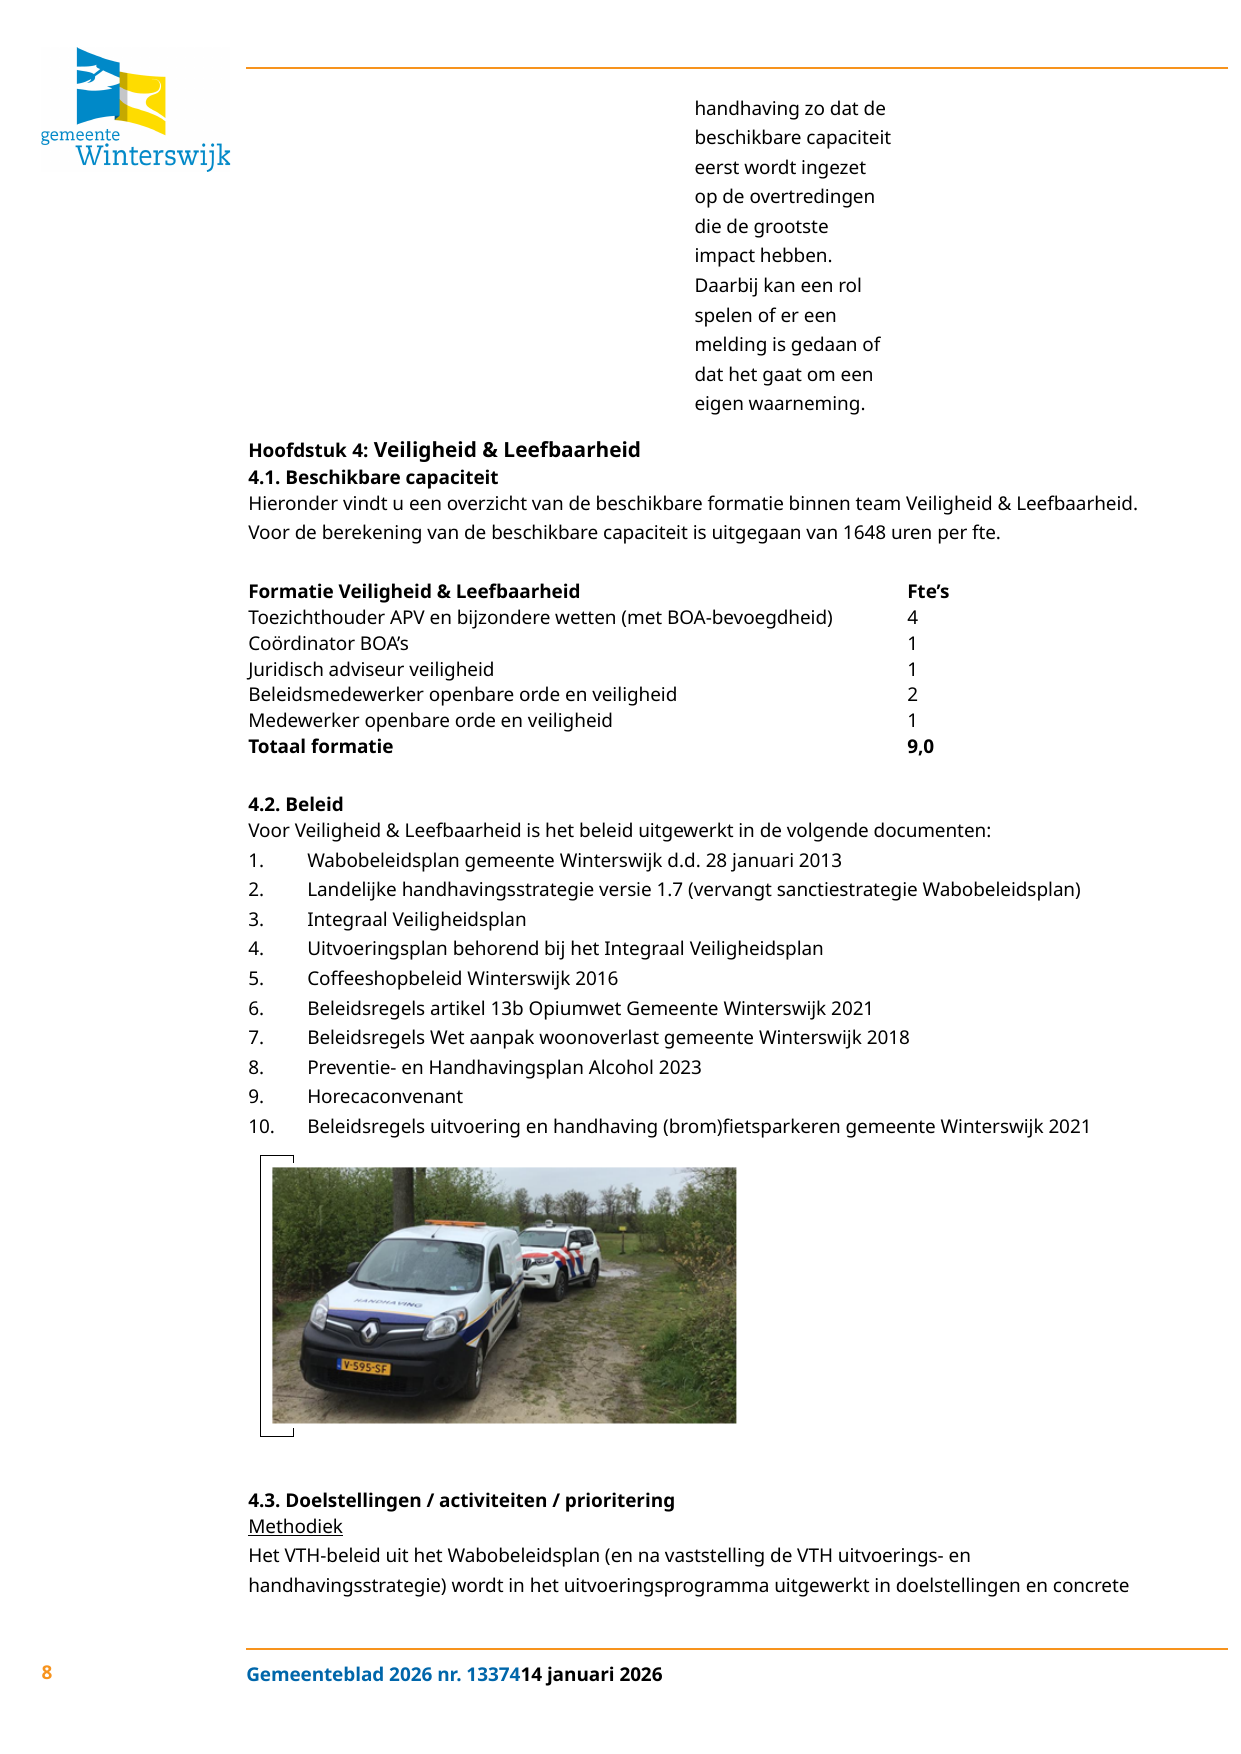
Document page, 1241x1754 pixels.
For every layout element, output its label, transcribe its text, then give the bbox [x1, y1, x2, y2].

text Voor Veiligheid & Leefbaarheid is het beleid uitgewerkt in de volgende documenten: [248, 817, 1152, 843]
list Wabobeleidsplan gemeente Winterswijk d.d. 28 januari 2013 [248, 847, 1152, 873]
list Horecaconvenant [248, 1083, 1152, 1109]
text Hieronder vindt u een overzicht van de beschikbare formatie binnen team Veiligheid & Leefbaarheid. Voor de berekening van de beschikbare capaciteit is uitgegaan van 1648 uren per fte. [248, 490, 1152, 545]
list Beleidsregels uitvoering en handhaving (brom)fietsparkeren gemeente Winterswijk 2021 [248, 1113, 1152, 1139]
table_cell 1 [907, 707, 1152, 733]
table_cell handhaving zo dat de beschikbare capaciteit eerst wordt ingezet op de overtredingen die de grootste impact hebben. Daarbij kan een rol spelen of er een melding is gedaan of dat het gaat om een eigen waarneming. [635, 95, 893, 416]
list Beleidsregels Wet aanpak woonoverlast gemeente Winterswijk 2018 [248, 1024, 1152, 1050]
table_cell 1 [907, 630, 1152, 656]
table_cell 4 [907, 604, 1152, 630]
table_cell Juridisch adviseur veiligheid [248, 656, 907, 682]
text 4.2. Beleid [248, 792, 1152, 817]
text Het VTH-beleid uit het Wabobeleidsplan (en na vaststelling de VTH uitvoerings- en handhavingsstrategie) wordt in het uitvoeringsprogramma uitgewerkt in doelstellingen en concrete [248, 1543, 1152, 1598]
table_cell Coördinator BOA’s [248, 630, 907, 656]
text Hoofdstuk 4: Veiligheid & Leefbaarheid [248, 436, 1152, 464]
text Methodiek [248, 1513, 1152, 1539]
table_cell Toezichthouder APV en bijzondere wetten (met BOA-bevoegdheid) [248, 604, 907, 630]
table_cell 2 [907, 682, 1152, 707]
table_cell [894, 95, 1152, 416]
list Uitvoeringsplan behorend bij het Integraal Veiligheidsplan [248, 936, 1152, 961]
table_cell Totaal formatie [248, 733, 907, 759]
list Beleidsregels artikel 13b Opiumwet Gemeente Winterswijk 2021 [248, 995, 1152, 1021]
table_header Fte’s [907, 579, 1152, 604]
table_cell 9,0 [907, 733, 1152, 759]
table_cell Medewerker openbare orde en veiligheid [248, 707, 907, 733]
table_cell [377, 95, 635, 416]
table_cell 1 [907, 656, 1152, 682]
list Integraal Veiligheidsplan [248, 906, 1152, 932]
text 4.1. Beschikbare capaciteit [248, 464, 1152, 490]
picture [225, 153, 231, 162]
picture [41, 47, 231, 172]
list Preventie- en Handhavingsplan Alcohol 2023 [248, 1054, 1152, 1080]
table_header Formatie Veiligheid & Leefbaarheid [248, 579, 907, 604]
list Landelijke handhavingsstrategie versie 1.7 (vervangt sanctiestrategie Wabobeleidsplan) [248, 876, 1152, 902]
list Coffeeshopbeleid Winterswijk 2016 [248, 965, 1152, 991]
table_cell [248, 95, 377, 416]
picture [268, 1163, 742, 1428]
text 4.3. Doelstellingen / activiteiten / prioritering [248, 1487, 1152, 1513]
table_cell Beleidsmedewerker openbare orde en veiligheid [248, 682, 907, 707]
